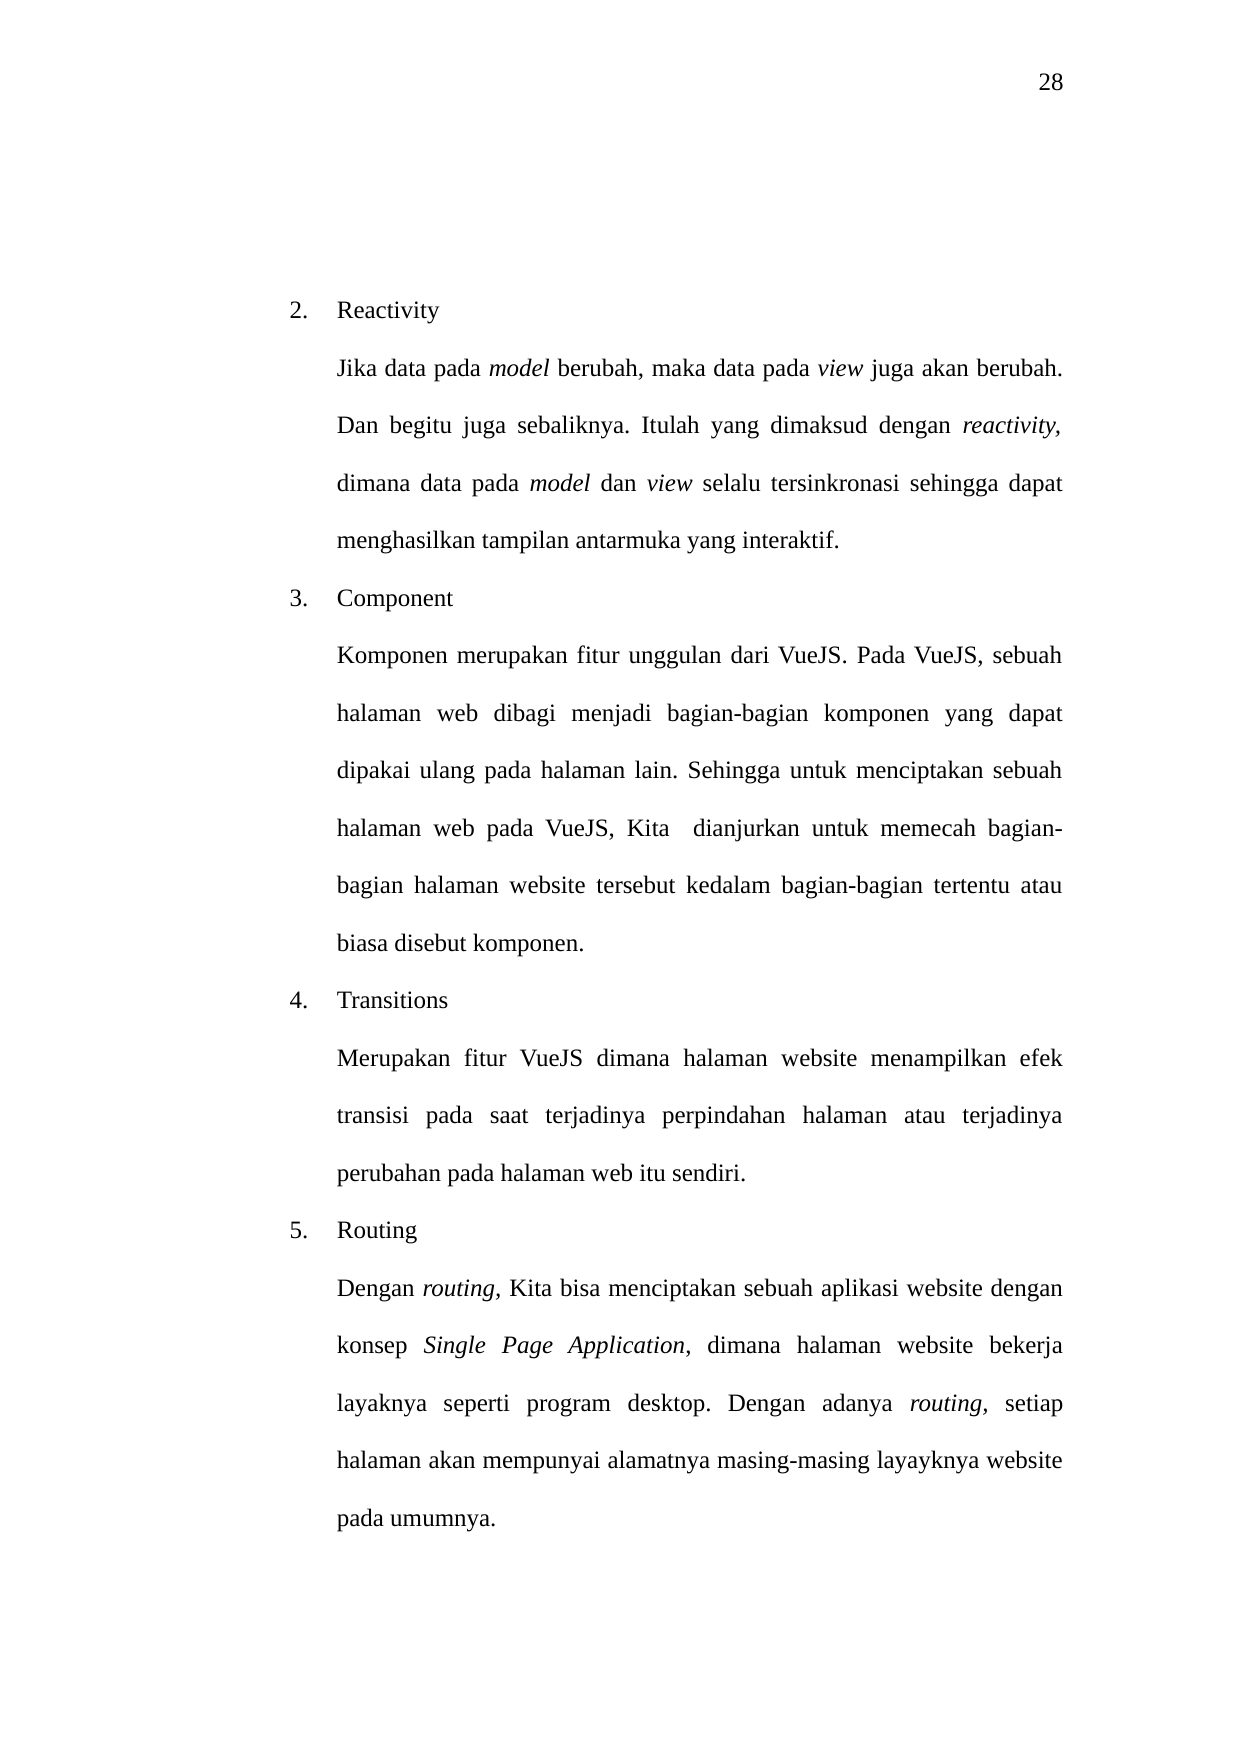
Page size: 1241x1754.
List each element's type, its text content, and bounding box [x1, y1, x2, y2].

list Jika data pada model berubah, maka data pada view juga akan berubah. Dan begitu juga sebaliknya. Itulah yang dimaksud dengan reactivity, dimana data pada model dan view selalu tersinkronasi sehingga dapat menghasilkan tampilan antarmuka yang interaktif. [289, 353, 1063, 554]
list Component [289, 583, 1063, 612]
list Komponen merupakan fitur unggulan dari VueJS. Pada VueJS, sebuah halaman web dibagi menjadi bagian-bagian komponen yang dapat dipakai ulang pada halaman lain. Sehingga untuk menciptakan sebuah halaman web pada VueJS, Kita dianjurkan untuk memecah bagian-bagian halaman website tersebut kedalam bagian-bagian tertentu atau biasa disebut komponen. [289, 640, 1063, 957]
list Dengan routing, Kita bisa menciptakan sebuah aplikasi website dengan konsep Single Page Application, dimana halaman website bekerja layaknya seperti program desktop. Dengan adanya routing, setiap halaman akan mempunyai alamatnya masing-masing layayknya website pada umumnya. [289, 1273, 1063, 1532]
list Merupakan fitur VueJS dimana halaman website menampilkan efek transisi pada saat terjadinya perpindahan halaman atau terjadinya perubahan pada halaman web itu sendiri. [289, 1043, 1063, 1187]
list Transitions [289, 985, 1063, 1014]
list Routing [289, 1215, 1063, 1244]
list Reactivity [289, 295, 1063, 324]
